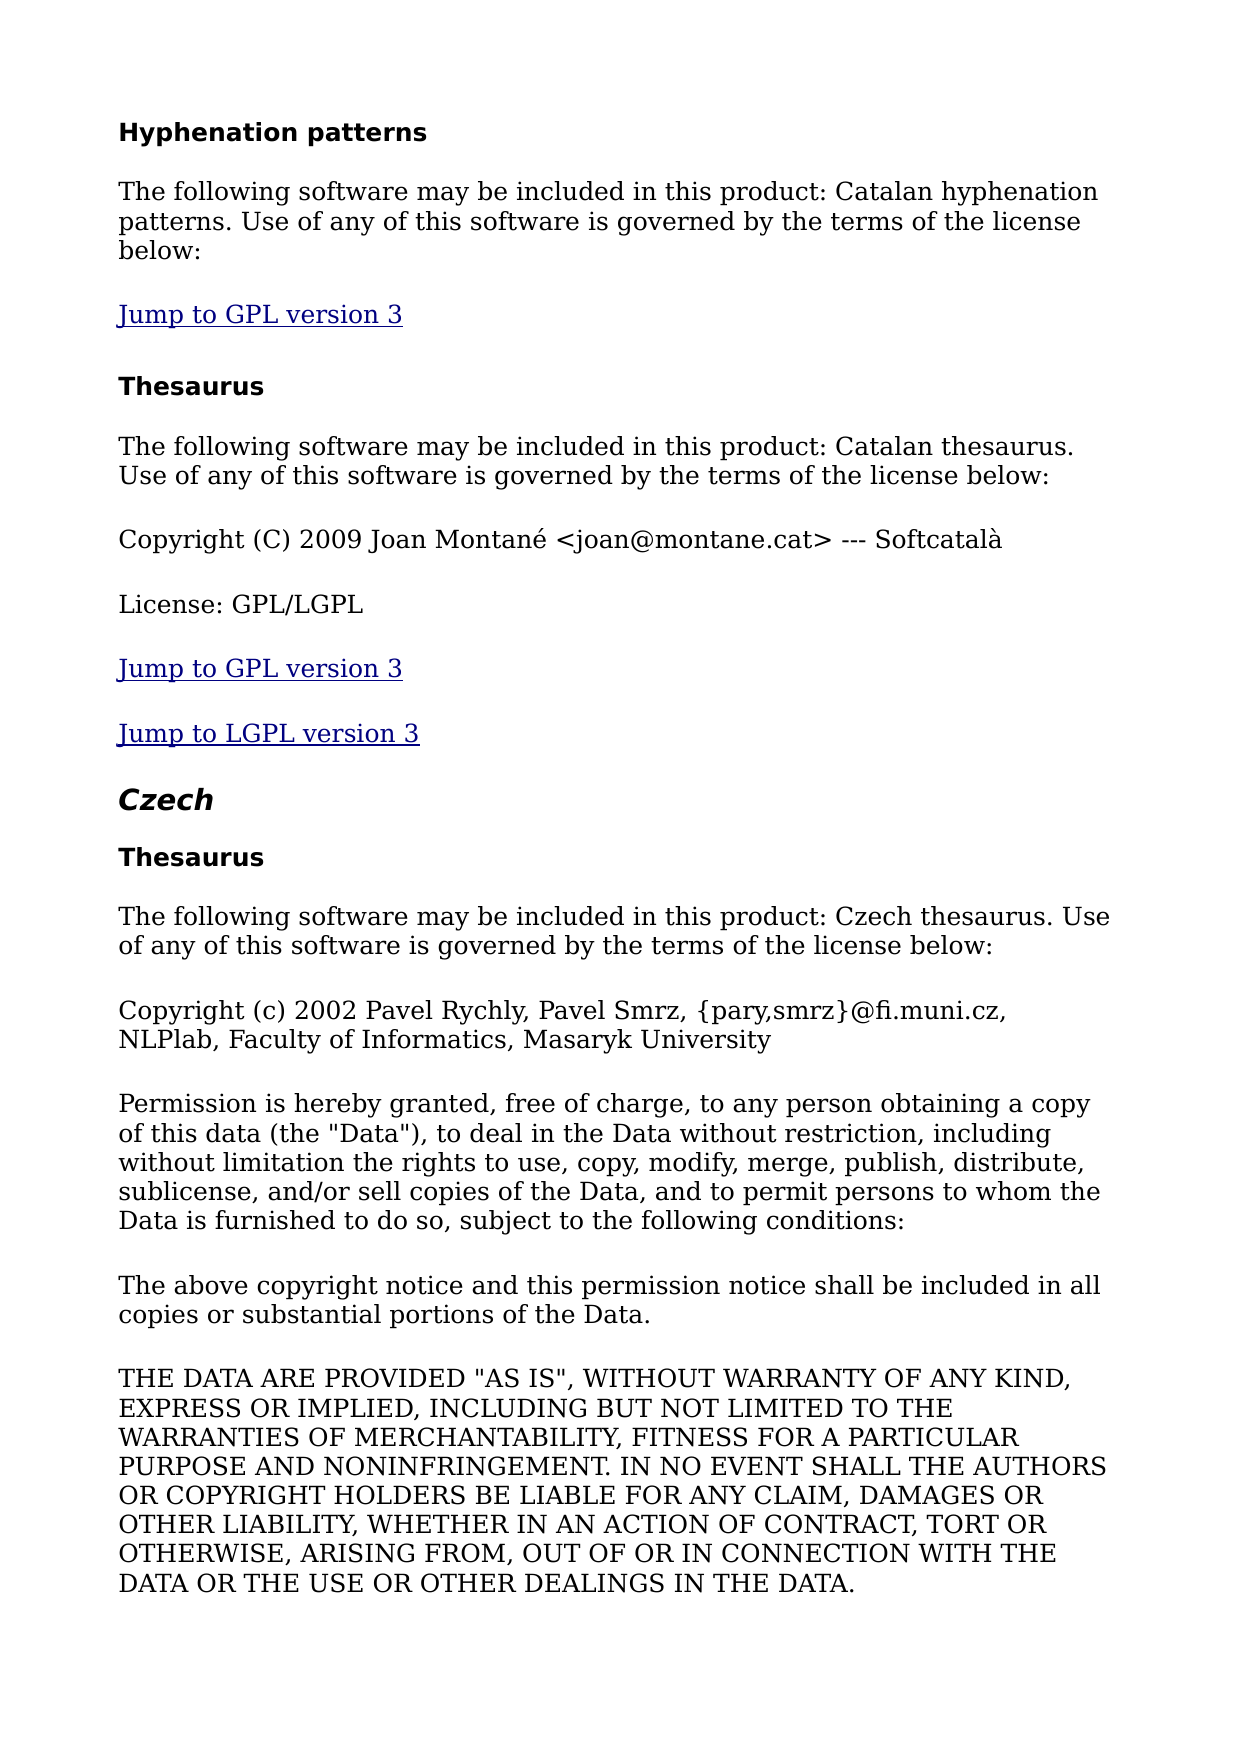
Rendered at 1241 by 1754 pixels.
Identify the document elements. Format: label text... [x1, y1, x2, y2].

text Copyright (c) 2002 Pavel Rychly, Pavel Smrz, {pary,smrz}@fi.muni.cz, NLPlab, Faculty of Informatics, Masaryk University [118, 996, 1122, 1054]
text THE DATA ARE PROVIDED "AS IS", WITHOUT WARRANTY OF ANY KIND, EXPRESS OR IMPLIED, INCLUDING BUT NOT LIMITED TO THE WARRANTIES OF MERCHANTABILITY, FITNESS FOR A PARTICULAR PURPOSE AND NONINFRINGEMENT. IN NO EVENT SHALL THE AUTHORS OR COPYRIGHT HOLDERS BE LIABLE FOR ANY CLAIM, DAMAGES OR OTHER LIABILITY, WHETHER IN AN ACTION OF CONTRACT, TORT OR OTHERWISE, ARISING FROM, OUT OF OR IN CONNECTION WITH THE DATA OR THE USE OR OTHER DEALINGS IN THE DATA. [118, 1364, 1122, 1598]
text The following software may be included in this product: Czech thesaurus. Use of any of this software is governed by the terms of the license below: [118, 902, 1122, 960]
text The following software may be included in this product: Catalan thesaurus. Use of any of this software is governed by the terms of the license below: [118, 432, 1122, 490]
subtitle Thesaurus [118, 372, 1122, 401]
text Copyright (C) 2009 Joan Montané <joan@montane.cat> --- Softcatalà [118, 525, 1122, 554]
text The following software may be included in this product: Catalan hyphenation patterns. Use of any of this software is governed by the terms of the license below: [118, 177, 1122, 265]
text The above copyright notice and this permission notice shall be included in all copies or substantial portions of the Data. [118, 1271, 1122, 1329]
text Jump to LGPL version 3 [118, 719, 1122, 748]
text Permission is hereby granted, free of charge, to any person obtaining a copy of this data (the "Data"), to deal in the Data without restriction, including without limitation the rights to use, copy, modify, merge, publish, distribute, sublicense, and/or sell copies of the Data, and to permit persons to whom the Data is furnished to do so, subject to the following conditions: [118, 1089, 1122, 1235]
text Jump to GPL version 3 [118, 654, 1122, 684]
subtitle Czech [118, 784, 1122, 818]
subtitle Thesaurus [118, 843, 1122, 872]
text License: GPL/LGPL [118, 590, 1122, 619]
subtitle Hyphenation patterns [118, 118, 1122, 147]
text Jump to GPL version 3 [118, 300, 1122, 329]
